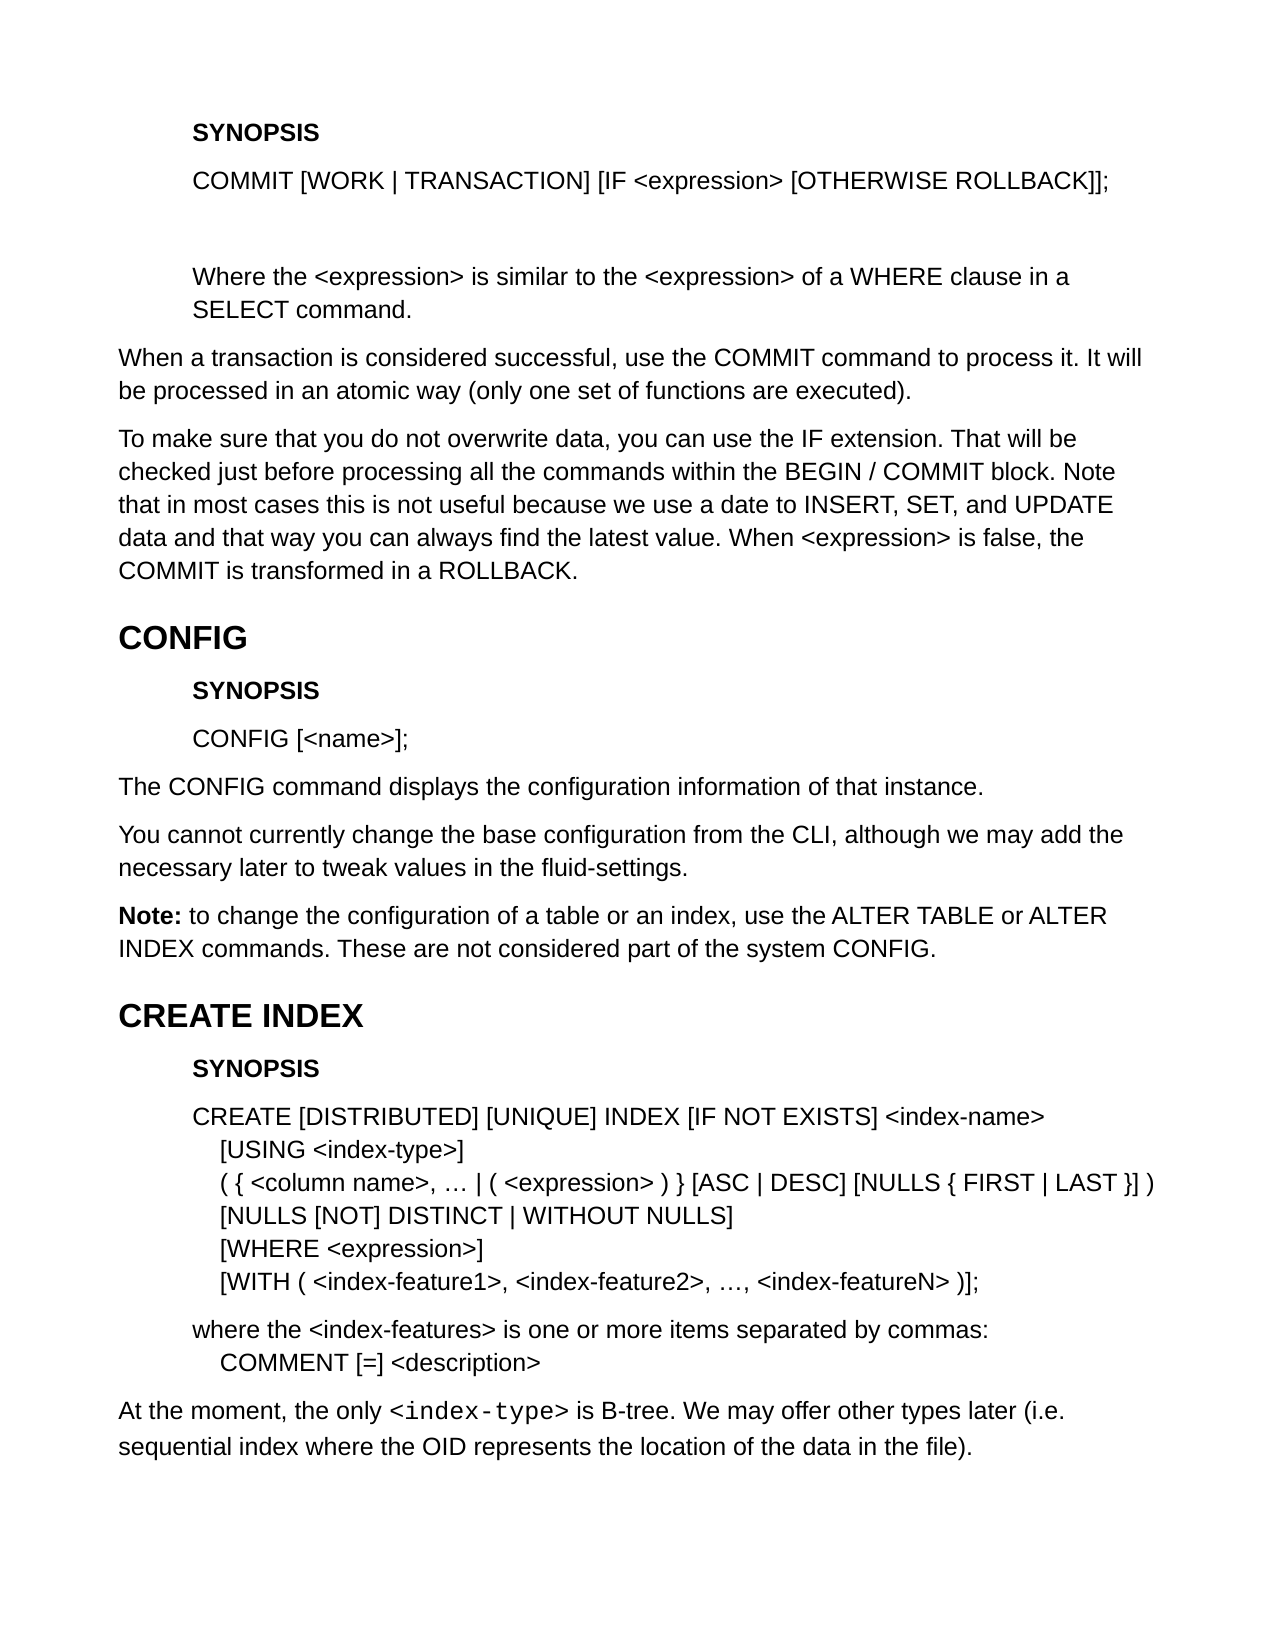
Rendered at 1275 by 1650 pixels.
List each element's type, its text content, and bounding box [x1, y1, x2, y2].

text At the moment, the only <index-type> is B-tree. We may offer other types later (i.e. sequential index where the OID represents the location of the data in the file). [118, 1396, 1157, 1460]
text where the <index-features> is one or more items separated by commas: COMMENT [=] <description> [192, 1315, 1157, 1377]
text To make sure that you do not overwrite data, you can use the IF extension. That will be checked just before processing all the commands within the BEGIN / COMMIT block. Note that in most cases this is not useful because we use a date to INSERT, SET, and UPDATE data and that way you can always find the latest value. When <expression> is false, the COMMIT is transformed in a ROLLBACK. [118, 424, 1157, 585]
text You cannot currently change the base configuration from the CLI, although we may add the necessary later to tweak values in the fluid-settings. [118, 820, 1157, 882]
text CONFIG [<name>]; [192, 724, 1157, 753]
text Note: to change the configuration of a table or an index, use the ALTER TABLE or ALTER INDEX commands. These are not considered part of the system CONFIG. [118, 901, 1157, 963]
text COMMIT [WORK | TRANSACTION] [IF <expression> [OTHERWISE ROLLBACK]]; [192, 166, 1157, 195]
text CREATE [DISTRIBUTED] [UNIQUE] INDEX [IF NOT EXISTS] <index-name> [USING <index-type>] ( { <column name>, … | ( <expression> ) } [ASC | DESC] [NULLS { FIRST | LAST }] ) [NULLS [NOT] DISTINCT | WITHOUT NULLS] [WHERE <expression>] [WITH ( <index-feature1>, <index-feature2>, …, <index-featureN> )]; [192, 1102, 1157, 1296]
text Where the <expression> is similar to the <expression> of a WHERE clause in a SELECT command. [192, 262, 1157, 324]
text The CONFIG command displays the configuration information of that instance. [118, 772, 1157, 801]
subtitle CREATE INDEX [118, 996, 1157, 1034]
subtitle CONFIG [118, 618, 1157, 656]
text When a transaction is considered successful, use the COMMIT command to process it. It will be processed in an atomic way (only one set of functions are executed). [118, 343, 1157, 405]
text SYNOPSIS [192, 676, 1157, 705]
text SYNOPSIS [192, 118, 1157, 147]
text SYNOPSIS [192, 1054, 1157, 1083]
